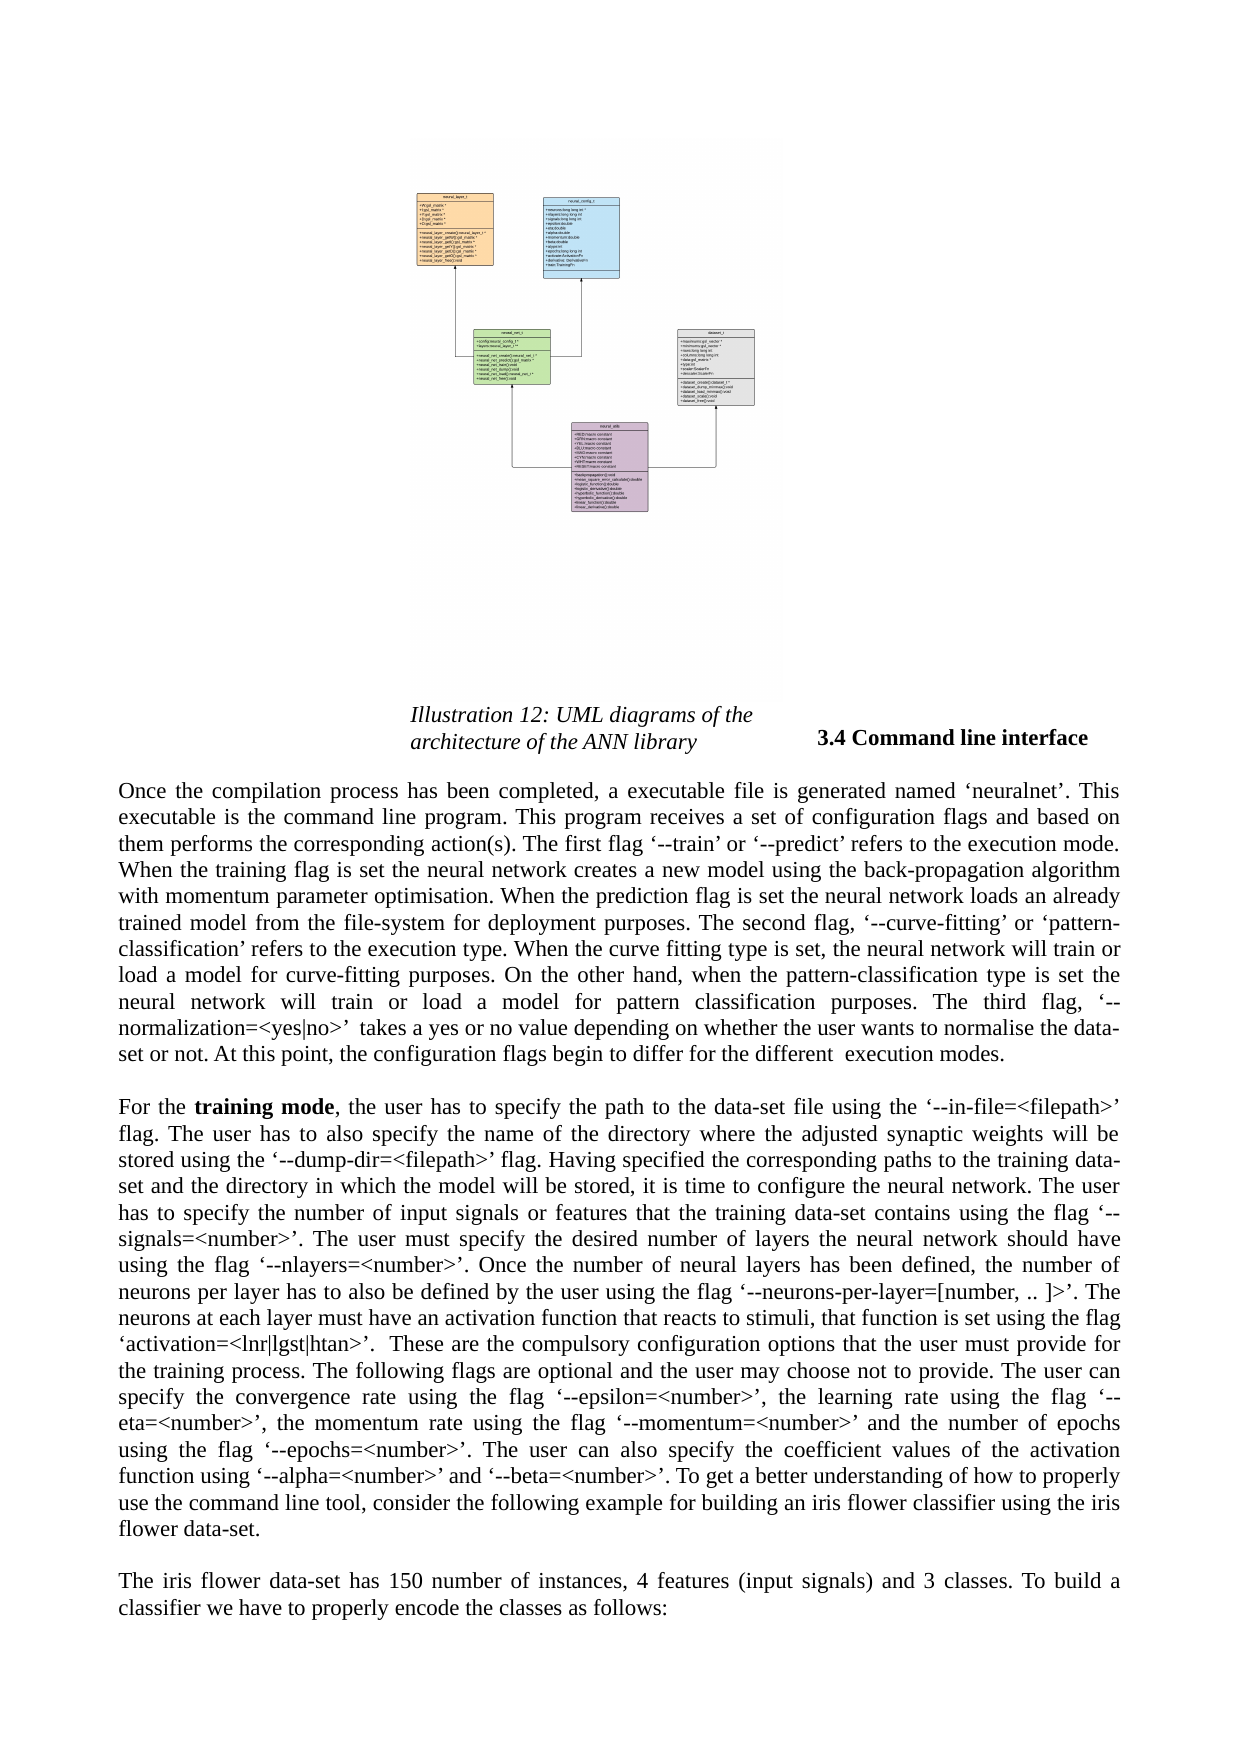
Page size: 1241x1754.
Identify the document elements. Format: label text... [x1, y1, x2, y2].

text 3.4 Command line interface [783, 724, 1122, 751]
text For the training mode, the user has to specify the path to the data-set file using the ‘--in-file=<filepath>’ flag. The user has to also specify the name of the directory where the adjusted synaptic weights will be stored using the ‘--dump-dir=<filepath>’ flag. Having specified the corresponding paths to the training data-set and the directory in which the model will be stored, it is time to configure the neural network. The user has to specify the number of input signals or features that the training data-set contains using the flag ‘--signals=<number>’. The user must specify the desired number of layers the neural network should have using the flag ‘--nlayers=<number>’. Once the number of neural layers has been defined, the number of neurons per layer has to also be defined by the user using the flag ‘--neurons-per-layer=[number, .. ]>’. The neurons at each layer must have an activation function that reacts to stimuli, that function is set using the flag ‘activation=<lnr|lgst|htan>’. These are the compulsory configuration options that the user must provide for the training process. The following flags are optional and the user may choose not to provide. The user can specify the convergence rate using the flag ‘--epsilon=<number>’, the learning rate using the flag ‘--eta=<number>’, the momentum rate using the flag ‘--momentum=<number>’ and the number of epochs using the flag ‘--epochs=<number>’. The user can also specify the coefficient values of the activation function using ‘--alpha=<number>’ and ‘--beta=<number>’. To get a better understanding of how to properly use the command line tool, consider the following example for building an iris flower classifier using the iris flower data-set. [118, 1093, 1122, 1541]
text The iris flower data-set has 150 number of instances, 4 features (input signals) and 3 classes. To build a classifier we have to properly encode the classes as follows: [118, 1568, 1122, 1620]
text [118, 724, 410, 751]
text Once the compilation process has been completed, a executable file is generated named ‘neuralnet’. This executable is the command line program. This program receives a set of configuration flags and based on them performs the corresponding action(s). The first flag ‘--train’ or ‘--predict’ refers to the execution mode. When the training flag is set the neural network creates a new model using the back-propagation algorithm with momentum parameter optimisation. When the prediction flag is set the neural network loads an already trained model from the file-system for deployment purposes. The second flag, ‘--curve-fitting’ or ‘pattern-classification’ refers to the execution type. When the curve fitting type is set, the neural network will train or load a model for curve-fitting purposes. On the other hand, when the pattern-classification type is set the neural network will train or load a model for pattern classification purposes. The third flag, ‘--normalization=<yes|no>’ takes a yes or no value depending on whether the user wants to normalise the data-set or not. At this point, the configuration flags begin to differ for the different execution modes. [118, 777, 1122, 1067]
picture [410, 138, 784, 702]
text Illustration 12: UML diagrams of the architecture of the ANN library [410, 702, 783, 754]
